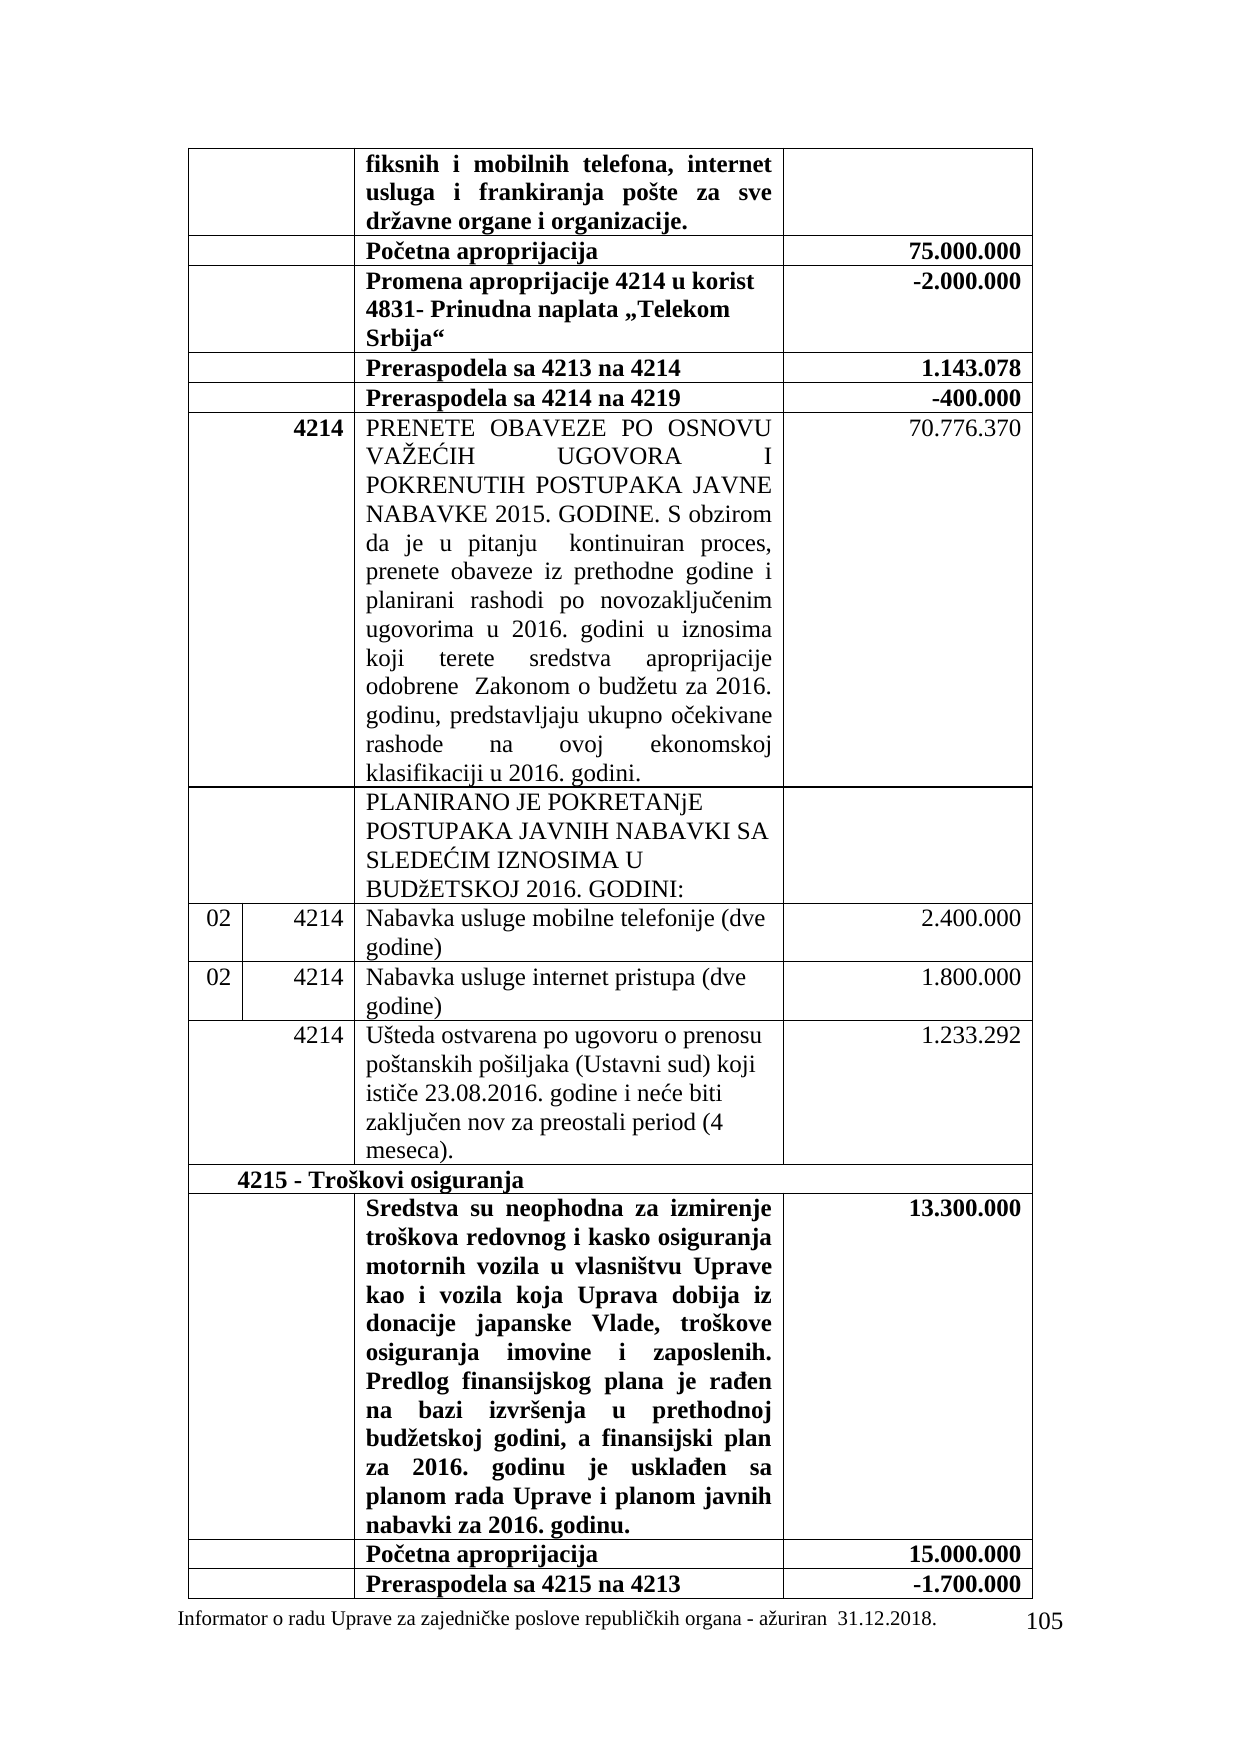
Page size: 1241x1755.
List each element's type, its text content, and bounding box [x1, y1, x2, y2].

table_cell [784, 149, 1032, 235]
table_cell [189, 1540, 354, 1568]
table_cell Promena aproprijacije 4214 u korist 4831- Prinudna naplata „Telekom Srbija“ [355, 266, 783, 352]
table_cell 70.776.370 [784, 413, 1032, 786]
table_cell [1033, 1020, 1074, 1164]
table_cell [189, 788, 354, 902]
table_cell 4215 - Troškovi osiguranja [189, 1165, 1032, 1192]
table_cell [1033, 961, 1074, 1019]
table_cell [1033, 903, 1074, 961]
table_cell [189, 353, 354, 382]
table_cell [1033, 382, 1074, 412]
table_cell [1033, 1193, 1074, 1538]
table_cell [1033, 265, 1074, 352]
table_cell 02 [189, 962, 242, 1019]
table_cell [189, 1569, 354, 1598]
table_cell 4214 [189, 413, 354, 786]
table_cell [189, 383, 354, 412]
table_cell 1.800.000 [784, 962, 1032, 1019]
table_cell Nabavka usluge mobilne telefonije (dve godine) [355, 904, 783, 961]
table_cell [1033, 1539, 1074, 1568]
table_cell [1033, 412, 1074, 786]
table_cell 13.300.000 [784, 1194, 1032, 1538]
table_cell 2.400.000 [784, 904, 1032, 961]
table_cell PLANIRANO JE POKRETANјE POSTUPAKA JAVNIH NABAVKI SA SLEDEĆIM IZNOSIMA U BUDžETSKOJ 2016. GODINI: [355, 788, 783, 902]
table_cell Preraspodela sa 4215 na 4213 [355, 1569, 783, 1598]
table_cell 15.000.000 [784, 1540, 1032, 1568]
table_cell -400.000 [784, 383, 1032, 412]
table_cell 1.143.078 [784, 353, 1032, 382]
table_cell [1033, 1568, 1074, 1598]
table_cell Početna aproprijacija [355, 1540, 783, 1568]
table_cell Preraspodela sa 4213 na 4214 [355, 353, 783, 382]
table_cell [1033, 786, 1074, 902]
table_cell 75.000.000 [784, 236, 1032, 265]
table_cell [189, 149, 354, 235]
table_cell -1.700.000 [784, 1569, 1032, 1598]
table_cell fiksnih i mobilnih telefona, internet usluga i frankiranja pošte za sve državne organe i organizacije. [355, 149, 783, 235]
table_cell [1033, 1164, 1074, 1192]
table_cell [189, 236, 354, 265]
table_cell [784, 788, 1032, 902]
table_cell -2.000.000 [784, 266, 1032, 352]
table_cell 4214 [189, 1021, 354, 1164]
table_cell [1033, 148, 1074, 235]
table_cell PRENETE OBAVEZE PO OSNOVU VAŽEĆIH UGOVORA I POKRENUTIH POSTUPAKA JAVNE NABAVKE 2015. GODINE. S obzirom da je u pitanju kontinuiran proces, prenete obaveze iz prethodne godine i planirani rashodi po novozaklјučenim ugovorima u 2016. godini u iznosima koji terete sredstva aproprijacije odobrene Zakonom o budžetu za 2016. godinu, predstavlјaju ukupno očekivane rashode na ovoj ekonomskoj klasifikaciji u 2016. godini. [355, 413, 783, 786]
table_cell 4214 [243, 962, 354, 1019]
table_cell Početna aproprijacija [355, 236, 783, 265]
table_cell Sredstva su neophodna za izmirenje troškova redovnog i kasko osiguranja motornih vozila u vlasništvu Uprave kao i vozila koja Uprava dobija iz donacije japanske Vlade, troškove osiguranja imovine i zaposlenih. Predlog finansijskog plana je rađen na bazi izvršenja u prethodnoj budžetskoj godini, a finansijski plan za 2016. godinu je usklađen sa planom rada Uprave i planom javnih nabavki za 2016. godinu. [355, 1194, 783, 1538]
table_cell [1033, 352, 1074, 382]
table_cell Preraspodela sa 4214 na 4219 [355, 383, 783, 412]
table_cell Nabavka usluge internet pristupa (dve godine) [355, 962, 783, 1019]
table_cell 4214 [243, 904, 354, 961]
table_cell 1.233.292 [784, 1021, 1032, 1164]
table_cell [189, 266, 354, 352]
table_cell 02 [189, 904, 242, 961]
table_cell [189, 1194, 354, 1538]
table_cell Ušteda ostvarena po ugovoru o prenosu poštanskih pošilјaka (Ustavni sud) koji ističe 23.08.2016. godine i neće biti zaklјučen nov za preostali period (4 meseca). [355, 1021, 783, 1164]
table_cell [1033, 235, 1074, 265]
